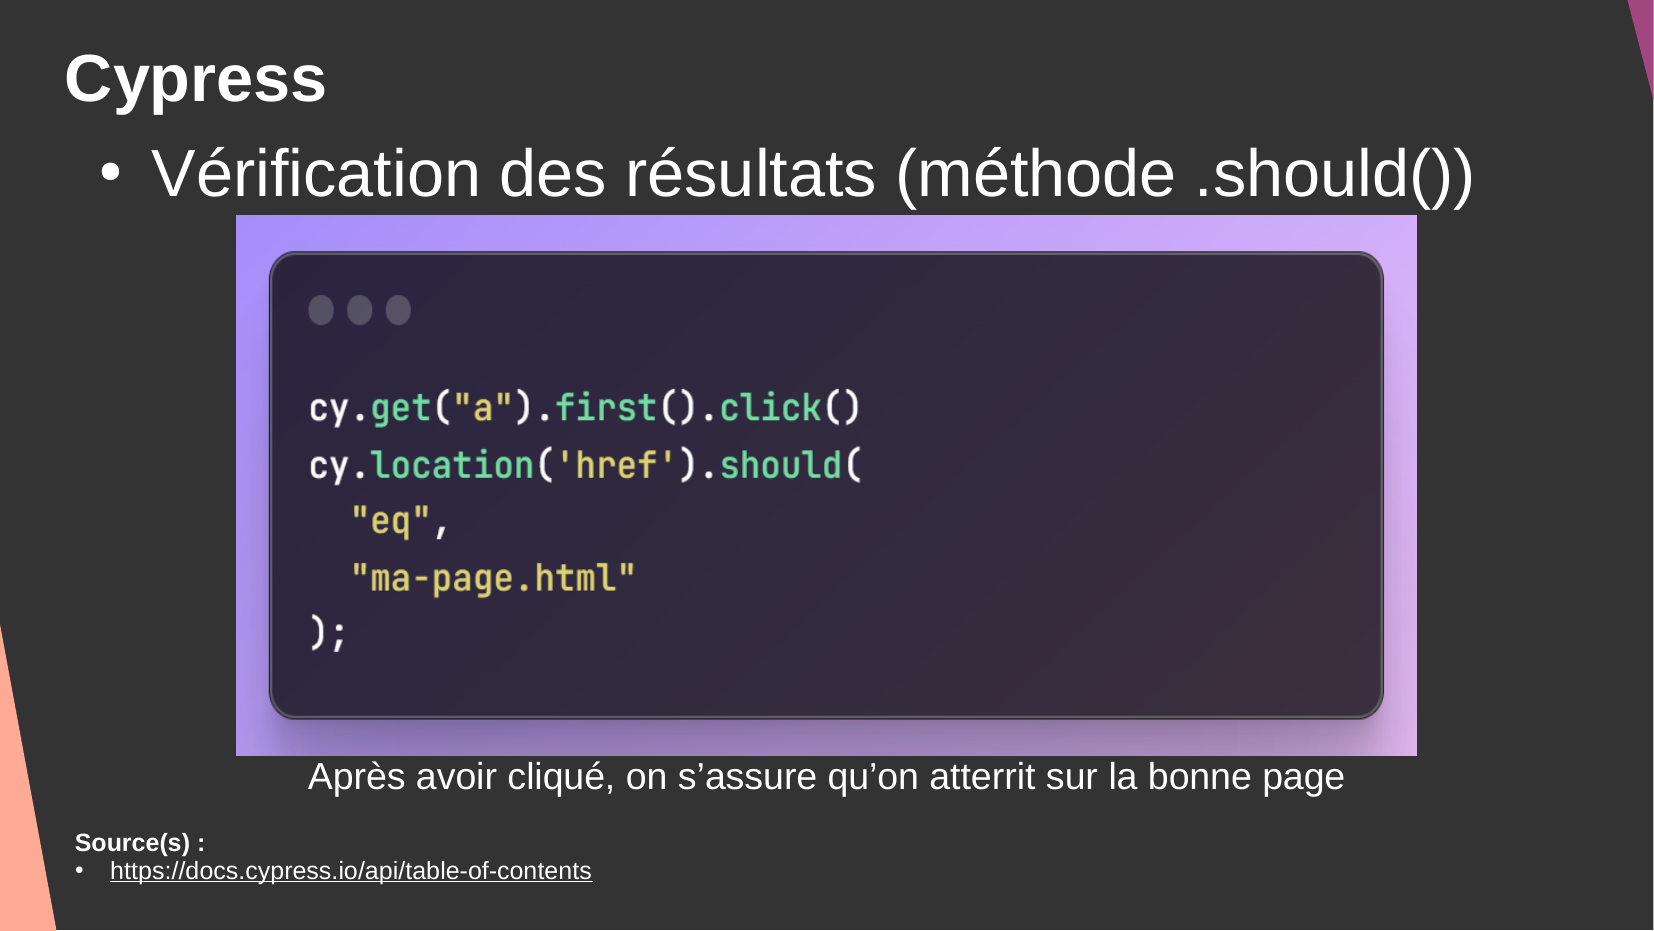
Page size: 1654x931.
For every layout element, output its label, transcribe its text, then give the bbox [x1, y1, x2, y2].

text_box [1627, 0, 1654, 103]
title Cypress [64, 40, 1635, 116]
text_box [0, 624, 57, 931]
list Après avoir cliqué, on s’assure qu’on atterrit sur la bonne page [165, 755, 1489, 815]
list Vérification des résultats (méthode .should()) [80, 135, 1620, 390]
picture [236, 215, 1417, 756]
text_box Source(s) : https://docs.cypress.io/api/table-of-contents [60, 821, 1546, 906]
